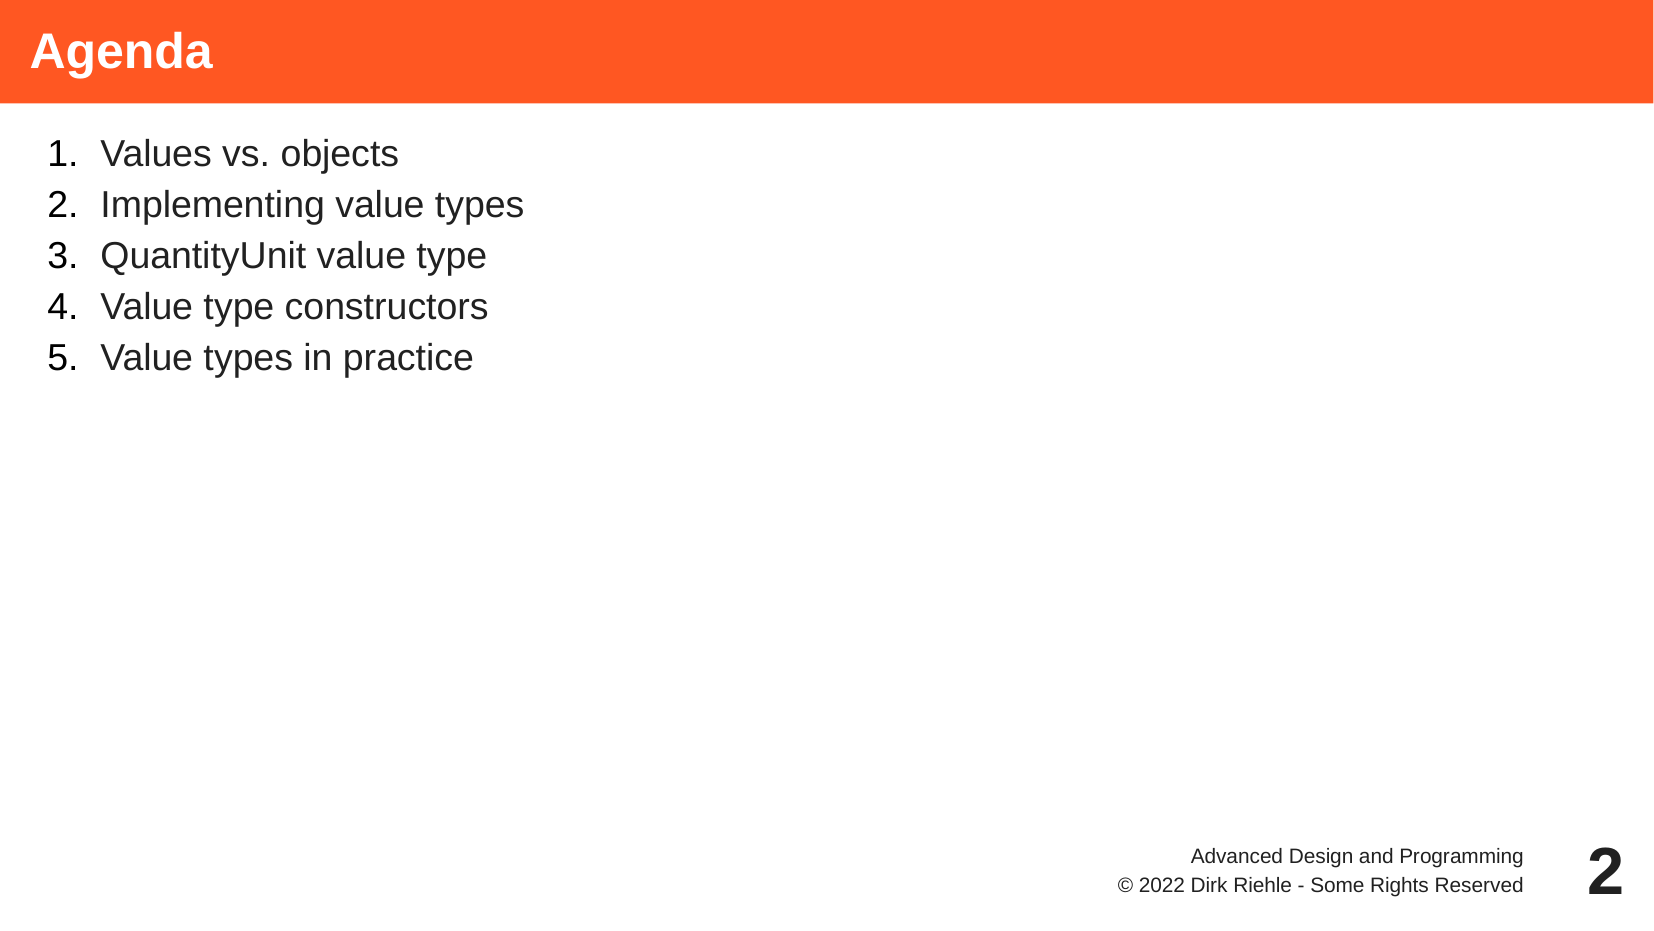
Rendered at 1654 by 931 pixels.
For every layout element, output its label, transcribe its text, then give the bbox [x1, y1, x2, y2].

title Agenda [0, 0, 1654, 104]
list Values vs. objects Implementing value types QuantityUnit value type Value type constructors Value types in practice [29, 132, 1625, 813]
